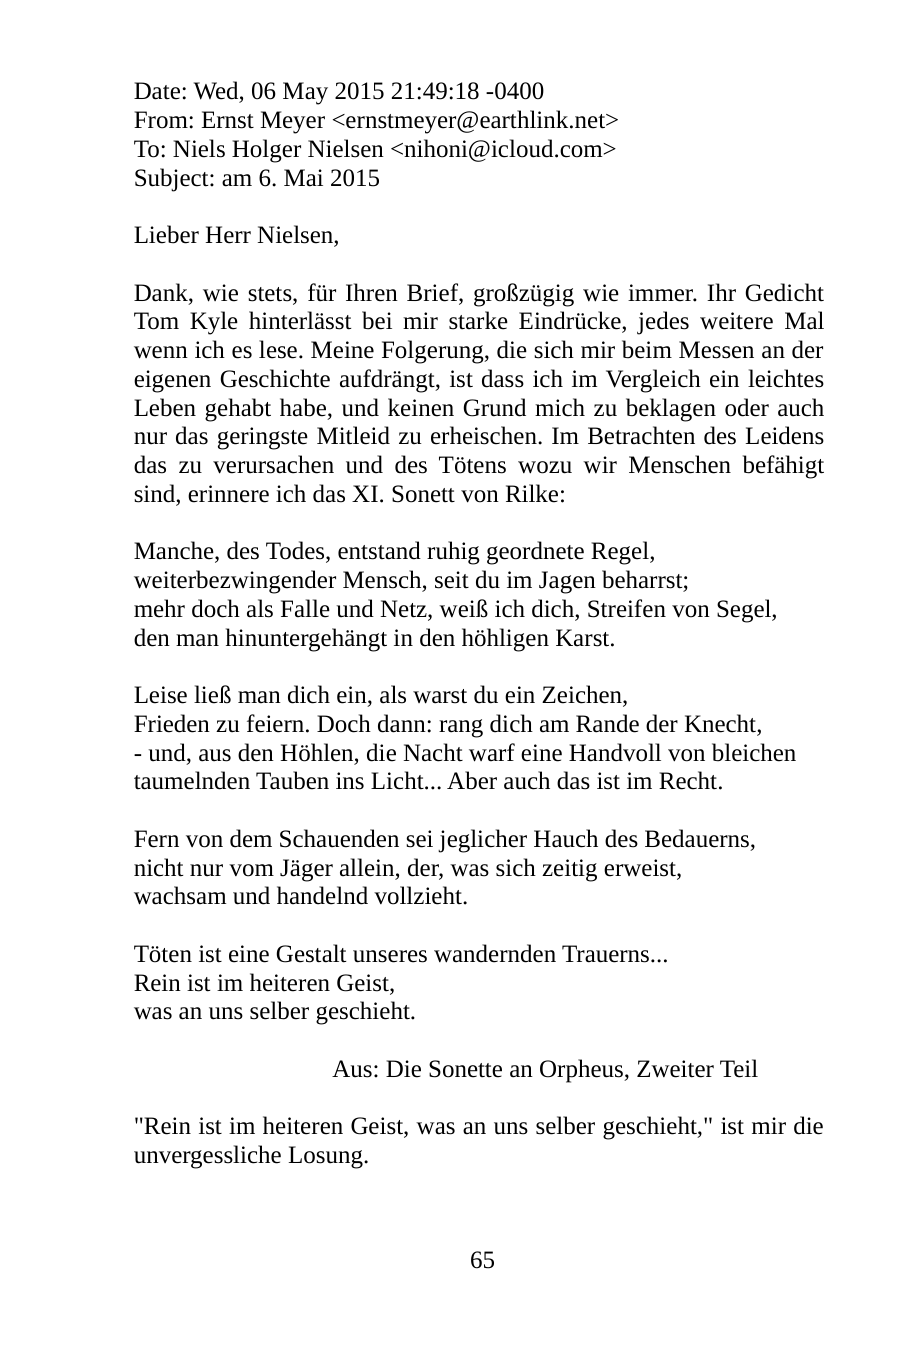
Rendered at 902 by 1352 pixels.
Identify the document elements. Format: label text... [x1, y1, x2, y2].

text weiterbezwingender Mensch, seit du im Jagen beharrst; [133, 565, 825, 594]
text nicht nur vom Jäger allein, der, was sich zeitig erweist, [133, 853, 825, 881]
text Töten ist eine Gestalt unseres wandernden Trauerns... [133, 939, 825, 968]
text Date: Wed, 06 May 2015 21:49:18 -0400 [133, 76, 825, 105]
text den man hinuntergehängt in den höhligen Karst. [133, 623, 825, 651]
text From: Ernst Meyer <ernstmeyer@earthlink.net> [133, 105, 825, 134]
text mehr doch als Falle und Netz, weiß ich dich, Streifen von Segel, [133, 594, 825, 623]
text "Rein ist im heiteren Geist, was an uns selber geschieht," ist mir die unvergessliche Losung. [133, 1111, 825, 1169]
text Aus: Die Sonette an Orpheus, Zweiter Teil [133, 1054, 825, 1083]
text taumelnden Tauben ins Licht... Aber auch das ist im Recht. [133, 766, 825, 795]
text - und, aus den Höhlen, die Nacht warf eine Handvoll von bleichen [133, 738, 825, 766]
text To: Niels Holger Nielsen <nihoni@icloud.com> [133, 134, 825, 163]
text Leise ließ man dich ein, als warst du ein Zeichen, [133, 680, 825, 709]
text Lieber Herr Nielsen, [133, 220, 825, 249]
text Subject: am 6. Mai 2015 [133, 163, 825, 191]
text was an uns selber geschieht. [133, 996, 825, 1025]
text Dank, wie stets, für Ihren Brief, großzügig wie immer. Ihr Gedicht Tom Kyle hinterlässt bei mir starke Eindrücke, jedes weitere Mal wenn ich es lese. Meine Folgerung, die sich mir beim Messen an der eigenen Geschichte aufdrängt, ist dass ich im Vergleich ein leichtes Leben gehabt habe, und keinen Grund mich zu beklagen oder auch nur das geringste Mitleid zu erheischen. Im Betrachten des Leidens das zu verursachen und des Tötens wozu wir Menschen befähigt sind, erinnere ich das XI. Sonett von Rilke: [133, 278, 825, 508]
text Fern von dem Schauenden sei jeglicher Hauch des Bedauerns, [133, 824, 825, 853]
text Manche, des Todes, entstand ruhig geordnete Regel, [133, 536, 825, 565]
text wachsam und handelnd vollzieht. [133, 881, 825, 910]
text Frieden zu feiern. Doch dann: rang dich am Rande der Knecht, [133, 709, 825, 738]
text Rein ist im heiteren Geist, [133, 968, 825, 996]
